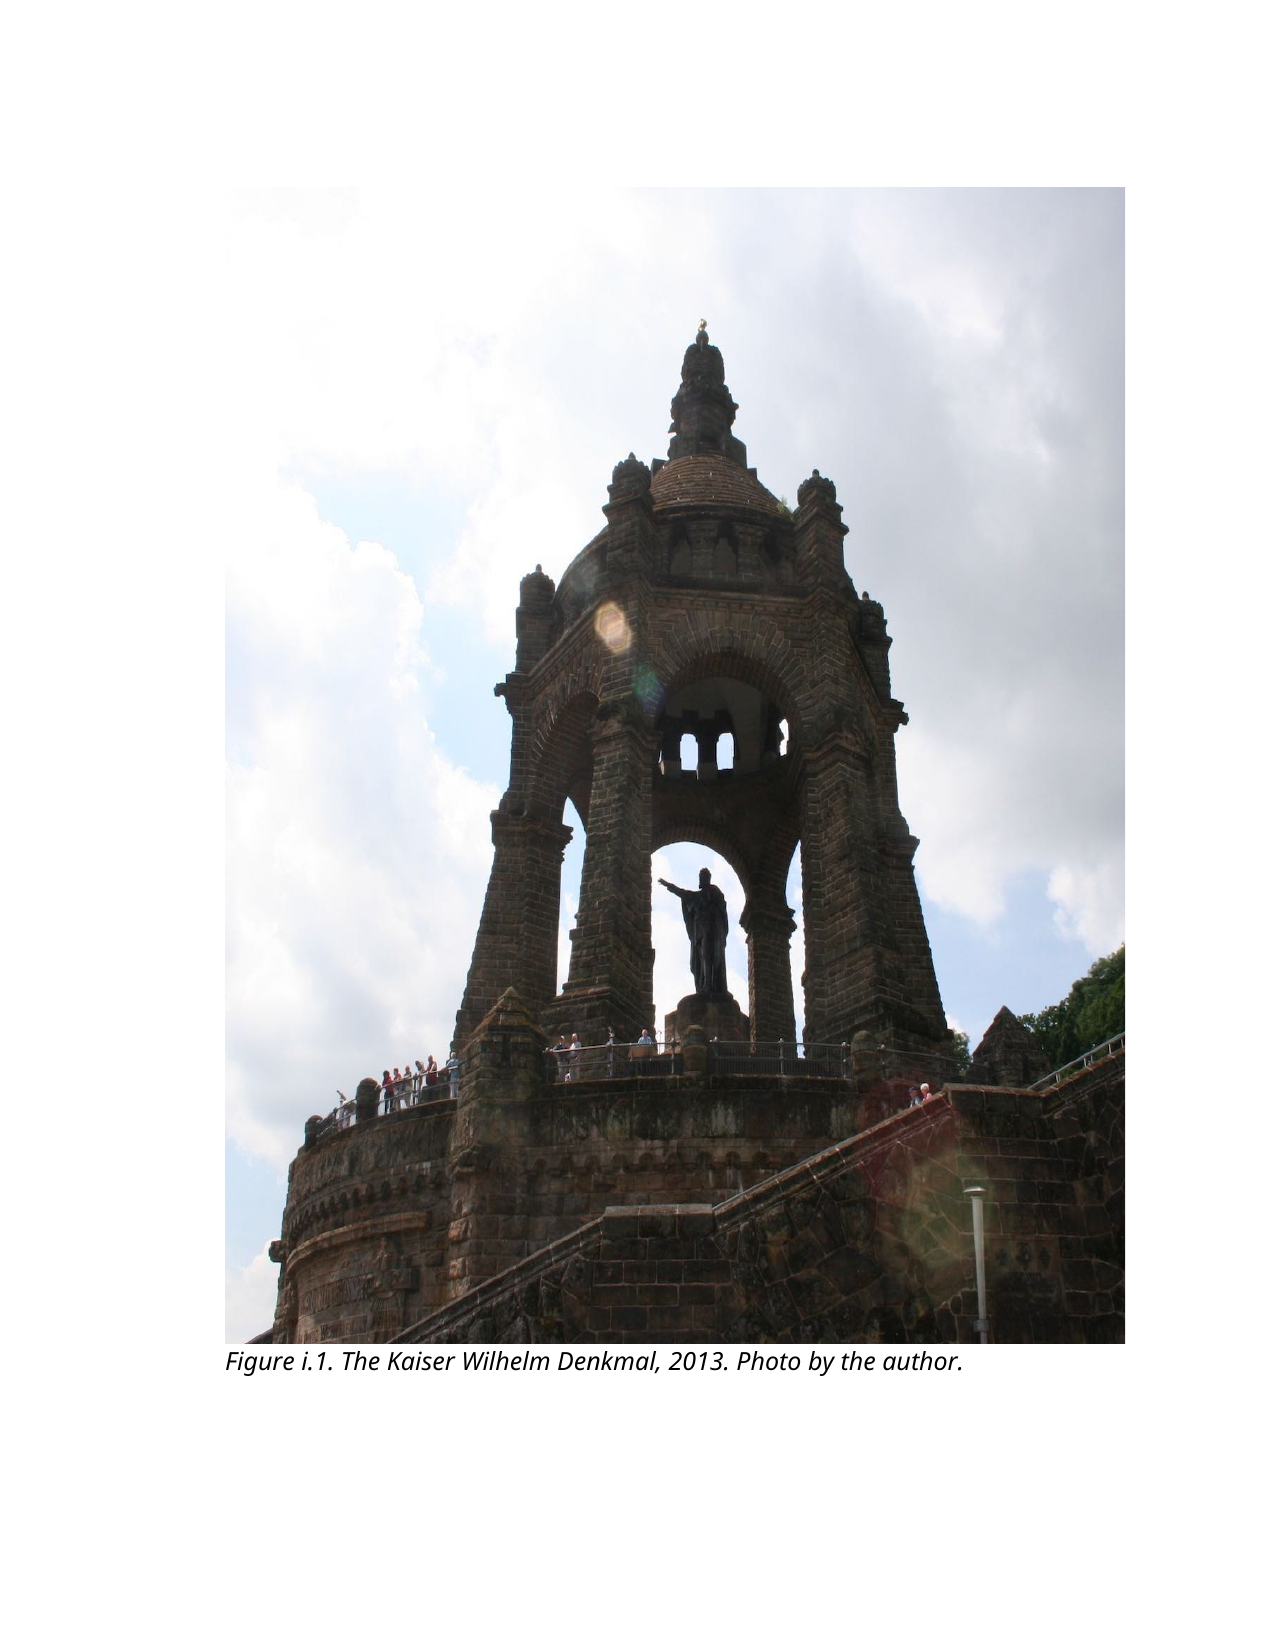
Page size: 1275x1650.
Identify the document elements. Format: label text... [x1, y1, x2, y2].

text Figure i.1. The Kaiser Wilhelm Denkmal, 2013. Photo by the author. [225, 1344, 1125, 1378]
picture [225, 187, 1125, 1344]
